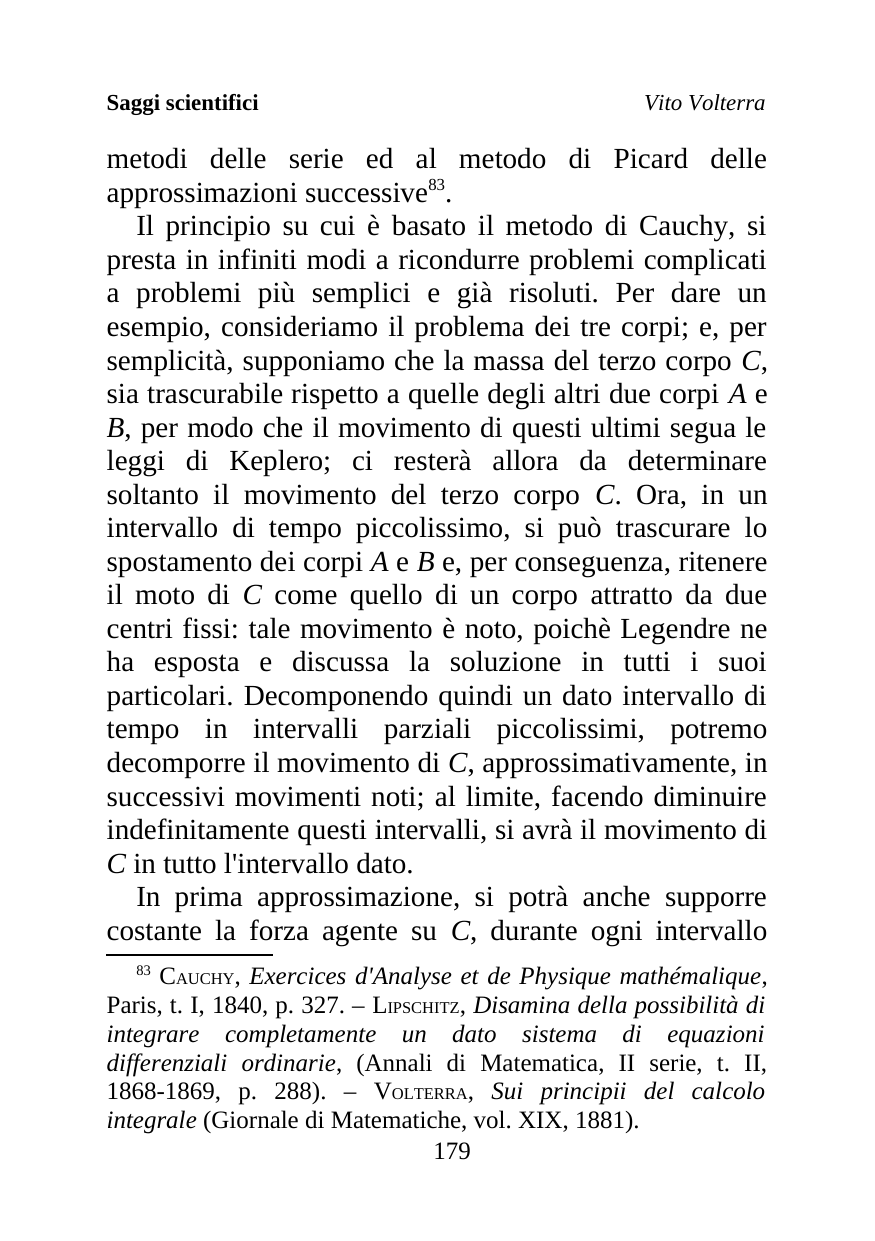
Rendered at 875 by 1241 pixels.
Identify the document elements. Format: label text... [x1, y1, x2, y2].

text Cauchy, Exercices d'Analyse et de Physique mathémalique, Paris, t. I, 1840, p. 327. – Lipschitz, Disamina della possibilità di integrare completamente un dato sistema di equazioni differenziali ordinarie, (Annali di Matematica, II serie, t. II, 1868-1869, p. 288). – Volterra, Sui principii del calcolo integrale (Giornale di Matematiche, vol. XIX, 1881). [106, 961, 768, 1134]
text In prima approssimazione, si potrà anche supporre costante la forza agente su C, durante ogni intervallo [106, 879, 768, 946]
text metodi delle serie ed al metodo di Picard delle approssimazioni successive. [106, 141, 768, 208]
text Il principio su cui è basato il metodo di Cauchy, si presta in infiniti modi a ricondurre problemi complicati a problemi più semplici e già risoluti. Per dare un esempio, consideriamo il problema dei tre corpi; e, per semplicità, supponiamo che la massa del terzo corpo C, sia trascurabile rispetto a quelle degli altri due corpi A e B, per modo che il movimento di questi ultimi segua le leggi di Keplero; ci resterà allora da determinare soltanto il movimento del terzo corpo C. Ora, in un intervallo di tempo piccolissimo, si può trascurare lo spostamento dei corpi A e B e, per conseguenza, ritenere il moto di C come quello di un corpo attratto da due centri fissi: tale movimento è noto, poichè Legendre ne ha esposta e discussa la soluzione in tutti i suoi particolari. Decomponendo quindi un dato intervallo di tempo in intervalli parziali piccolissimi, potremo decomporre il movimento di C, approssimativamente, in successivi movimenti noti; al limite, facendo diminuire indefinitamente questi intervalli, si avrà il movimento di C in tutto l'intervallo dato. [106, 208, 768, 879]
